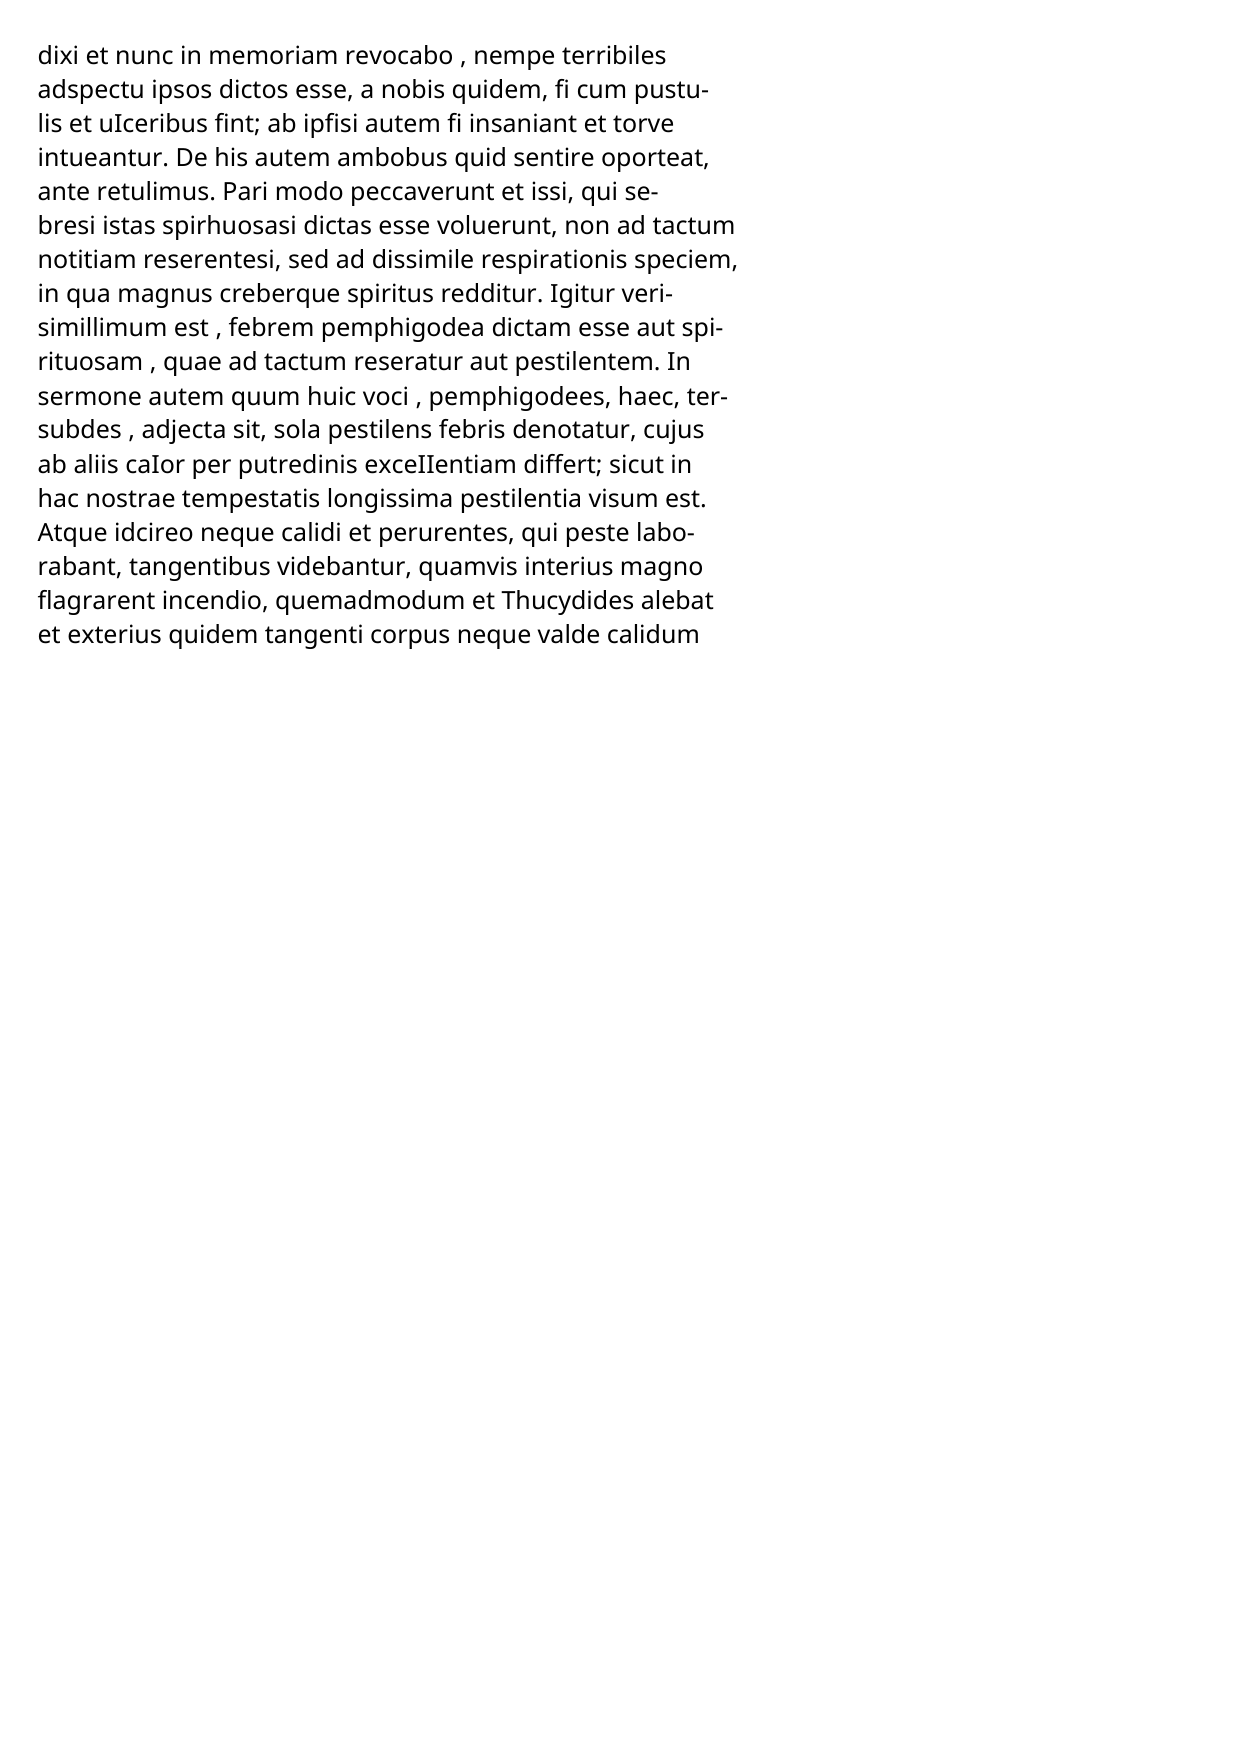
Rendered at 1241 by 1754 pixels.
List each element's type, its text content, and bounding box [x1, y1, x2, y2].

text dixi et nunc in memoriam revocabo , nempe terribiles adspectu ipsos dictos esse, a nobis quidem, fi cum pustu- lis et uIceribus fint; ab ipfisi autem fi insaniant et torve intueantur. De his autem ambobus quid sentire oporteat, ante retulimus. Pari modo peccaverunt et issi, qui se- bresi istas spirhuosasi dictas esse voluerunt, non ad tactum notitiam reserentesi, sed ad dissimile respirationis speciem, in qua magnus creberque spiritus redditur. Igitur veri- simillimum est , febrem pemphigodea dictam esse aut spi- rituosam , quae ad tactum reseratur aut pestilentem. In sermone autem quum huic voci , pemphigodees, haec, ter- subdes , adjecta sit, sola pestilens febris denotatur, cujus ab aliis caIor per putredinis exceIIentiam differt; sicut in hac nostrae tempestatis longissima pestilentia visum est. Atque idcireo neque calidi et perurentes, qui peste labo- rabant, tangentibus videbantur, quamvis interius magno flagrarent incendio, quemadmodum et Thucydides alebat et exterius quidem tangenti corpus neque valde calidum [37, 37, 1203, 651]
